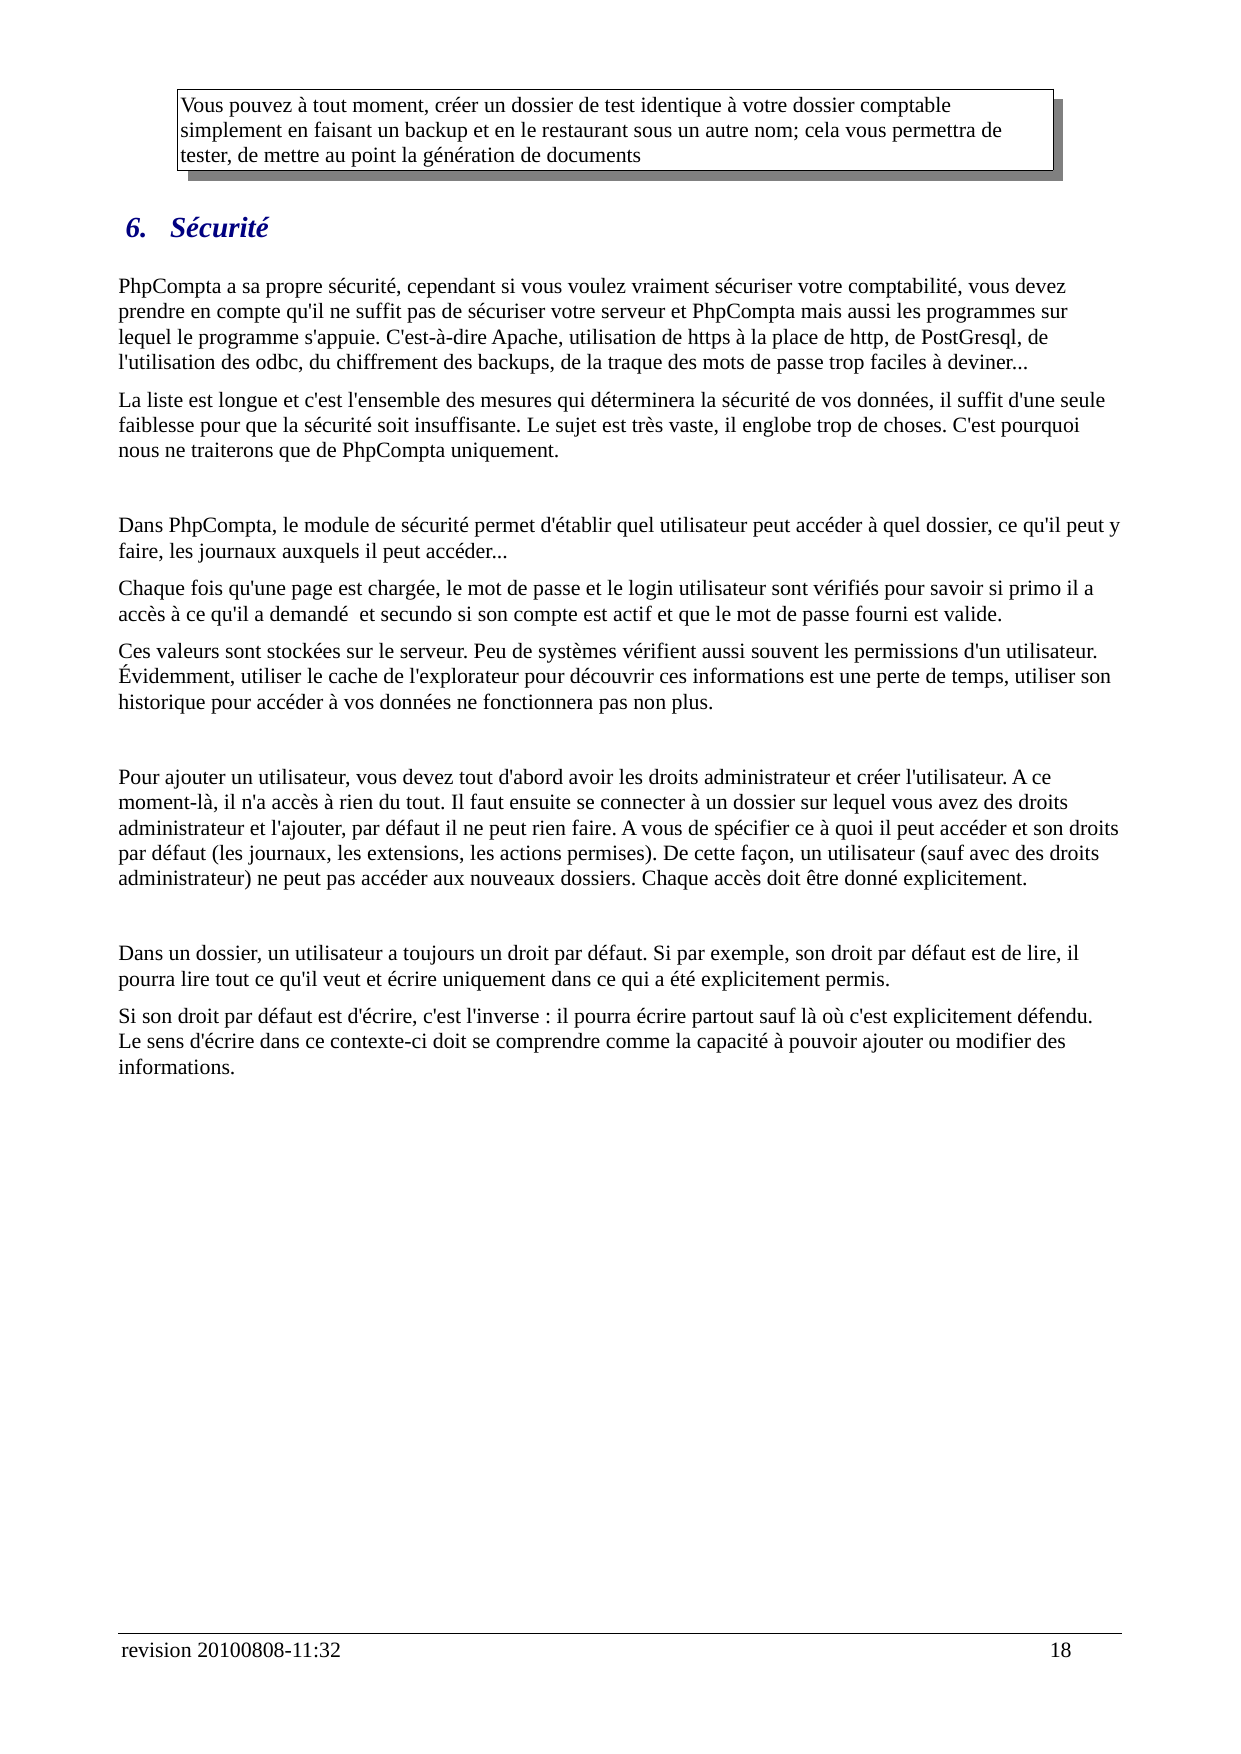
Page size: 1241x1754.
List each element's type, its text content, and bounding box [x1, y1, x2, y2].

text Si son droit par défaut est d'écrire, c'est l'inverse : il pourra écrire partout sauf là où c'est explicitement défendu. Le sens d'écrire dans ce contexte-ci doit se comprendre comme la capacité à pouvoir ajouter ou modifier des informations. [118, 1003, 1122, 1079]
subtitle Sécurité [118, 210, 1122, 244]
text Pour ajouter un utilisateur, vous devez tout d'abord avoir les droits administrateur et créer l'utilisateur. A ce moment-là, il n'a accès à rien du tout. Il faut ensuite se connecter à un dossier sur lequel vous avez des droits administrateur et l'ajouter, par défaut il ne peut rien faire. A vous de spécifier ce à quoi il peut accéder et son droits par défaut (les journaux, les extensions, les actions permises). De cette façon, un utilisateur (sauf avec des droits administrateur) ne peut pas accéder aux nouveaux dossiers. Chaque accès doit être donné explicitement. [118, 764, 1122, 890]
text Chaque fois qu'une page est chargée, le mot de passe et le login utilisateur sont vérifiés pour savoir si primo il a accès à ce qu'il a demandé et secundo si son compte est actif et que le mot de passe fourni est valide. [118, 575, 1122, 626]
text Dans un dossier, un utilisateur a toujours un droit par défaut. Si par exemple, son droit par défaut est de lire, il pourra lire tout ce qu'il veut et écrire uniquement dans ce qui a été explicitement permis. [118, 940, 1122, 991]
text Ces valeurs sont stockées sur le serveur. Peu de systèmes vérifient aussi souvent les permissions d'un utilisateur. Évidemment, utiliser le cache de l'explorateur pour découvrir ces informations est une perte de temps, utiliser son historique pour accéder à vos données ne fonctionnera pas non plus. [118, 638, 1122, 714]
text PhpCompta a sa propre sécurité, cependant si vous voulez vraiment sécuriser votre comptabilité, vous devez prendre en compte qu'il ne suffit pas de sécuriser votre serveur et PhpCompta mais aussi les programmes sur lequel le programme s'appuie. C'est-à-dire Apache, utilisation de https à la place de http, de PostGresql, de l'utilisation des odbc, du chiffrement des backups, de la traque des mots de passe trop faciles à deviner... [118, 273, 1122, 374]
text Vous pouvez à tout moment, créer un dossier de test identique à votre dossier comptable simplement en faisant un backup et en le restaurant sous un autre nom; cela vous permettra de tester, de mettre au point la génération de documents [178, 90, 1052, 170]
text Dans PhpCompta, le module de sécurité permet d'établir quel utilisateur peut accéder à quel dossier, ce qu'il peut y faire, les journaux auxquels il peut accéder... [118, 512, 1122, 563]
text La liste est longue et c'est l'ensemble des mesures qui déterminera la sécurité de vos données, il suffit d'une seule faiblesse pour que la sécurité soit insuffisante. Le sujet est très vaste, il englobe trop de choses. C'est pourquoi nous ne traiterons que de PhpCompta uniquement. [118, 387, 1122, 462]
